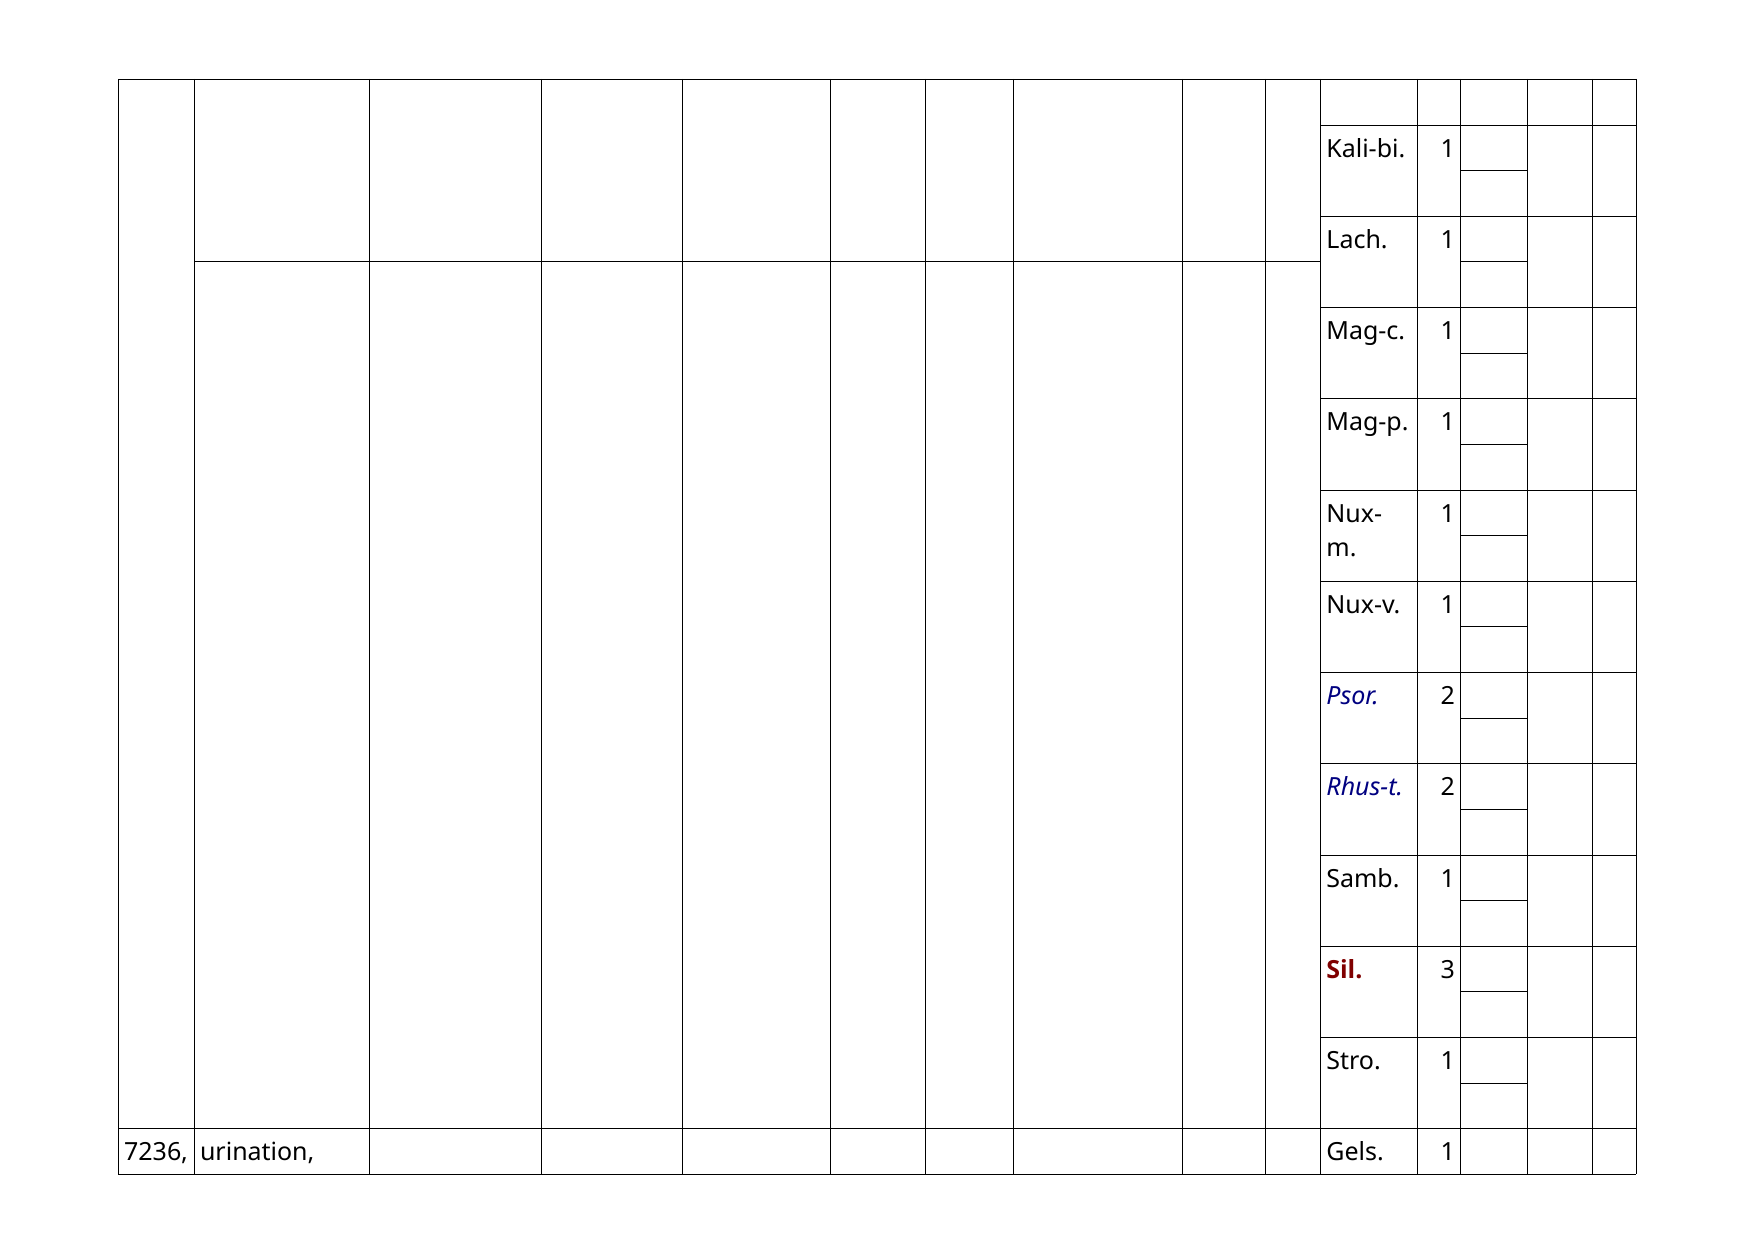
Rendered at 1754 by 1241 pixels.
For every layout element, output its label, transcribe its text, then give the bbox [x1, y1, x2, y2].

table_cell [1418, 80, 1460, 124]
table_cell Psor. [1321, 673, 1417, 763]
table_cell [1593, 1129, 1636, 1174]
table_cell Kali-bi. [1321, 126, 1417, 216]
table_cell [1461, 810, 1527, 854]
table_cell [1528, 80, 1592, 124]
table_cell [1461, 627, 1527, 672]
table_cell Nux-m. [1321, 491, 1417, 581]
table_cell [1461, 217, 1527, 261]
table_cell [831, 1129, 925, 1174]
table_cell [831, 80, 925, 261]
table_cell [1593, 491, 1636, 581]
table_cell 3 [1418, 947, 1460, 1037]
table_cell [1593, 1038, 1636, 1128]
table_cell Samb. [1321, 856, 1417, 946]
table_cell [1593, 947, 1636, 1037]
table_cell [1461, 126, 1527, 170]
table_cell [1528, 947, 1592, 1037]
table_cell 2 [1418, 673, 1460, 763]
table_cell [1461, 445, 1527, 489]
table_cell 1 [1418, 582, 1460, 672]
table_cell [1528, 126, 1592, 216]
table_cell [1593, 673, 1636, 763]
table_cell [1461, 901, 1527, 946]
table_cell Mag-c. [1321, 308, 1417, 398]
table_cell [1461, 399, 1527, 444]
table_cell [1593, 308, 1636, 398]
table_cell [1593, 856, 1636, 946]
table_cell [1461, 673, 1527, 718]
table_cell [1014, 262, 1182, 1128]
table_cell [1593, 399, 1636, 489]
table_cell [1461, 536, 1527, 581]
table_cell [1461, 171, 1527, 216]
table_cell [1183, 262, 1265, 1128]
table_cell 1 [1418, 491, 1460, 581]
table_cell [1461, 1038, 1527, 1083]
table_cell [1461, 764, 1527, 809]
table_cell [1461, 582, 1527, 626]
table_cell [1528, 1038, 1592, 1128]
table_cell Sil. [1321, 947, 1417, 1037]
table_cell [1593, 217, 1636, 307]
table_cell [1461, 354, 1527, 398]
table_cell [1461, 1129, 1527, 1174]
table_cell [1266, 80, 1320, 261]
table_cell [1593, 80, 1636, 124]
table_cell [1528, 582, 1592, 672]
table_cell [1183, 80, 1265, 261]
table_cell [1266, 1129, 1320, 1174]
table_cell [1528, 491, 1592, 581]
table_cell [683, 262, 830, 1128]
table_cell 1 [1418, 1129, 1460, 1174]
table_cell Gels. [1321, 1129, 1417, 1174]
table_cell 1 [1418, 399, 1460, 489]
table_cell [1321, 80, 1417, 124]
table_cell [1461, 719, 1527, 763]
table_cell 1 [1418, 217, 1460, 307]
table_cell Stro. [1321, 1038, 1417, 1128]
table_cell Nux-v. [1321, 582, 1417, 672]
table_cell [1528, 217, 1592, 307]
table_cell [370, 262, 541, 1128]
table_cell Rhus-t. [1321, 764, 1417, 854]
table_cell [370, 80, 541, 261]
table_cell Lach. [1321, 217, 1417, 307]
table_cell [1461, 262, 1527, 307]
table_cell [1461, 947, 1527, 991]
table_cell 2 [1418, 764, 1460, 854]
table_cell 1 [1418, 856, 1460, 946]
table_cell [831, 262, 925, 1128]
table_cell [370, 1129, 541, 1174]
table_cell 7236, [119, 1129, 194, 1174]
table_cell [1593, 764, 1636, 854]
table_cell [542, 80, 682, 261]
table_cell [1528, 1129, 1592, 1174]
table_cell [195, 80, 369, 261]
table_cell urination, [195, 1129, 369, 1174]
table_cell [1593, 126, 1636, 216]
table_cell [1528, 308, 1592, 398]
table_cell [1528, 856, 1592, 946]
table_cell [926, 80, 1013, 261]
table_cell [1528, 673, 1592, 763]
table_cell [683, 1129, 830, 1174]
table_cell [542, 262, 682, 1128]
table_cell [542, 1129, 682, 1174]
table_cell [1461, 491, 1527, 535]
table_cell [1461, 1084, 1527, 1128]
table_cell [119, 80, 194, 1128]
table_cell [1461, 80, 1527, 124]
table_cell [1266, 262, 1320, 1128]
table_cell [1461, 308, 1527, 353]
table_cell [1528, 764, 1592, 854]
table_cell [1014, 80, 1182, 261]
table_cell [1528, 399, 1592, 489]
table_cell [1183, 1129, 1265, 1174]
table_cell 1 [1418, 1038, 1460, 1128]
table_cell [195, 262, 369, 1128]
table_cell 1 [1418, 126, 1460, 216]
table_cell 1 [1418, 308, 1460, 398]
table_cell [1014, 1129, 1182, 1174]
table_cell [926, 1129, 1013, 1174]
table_cell [1461, 992, 1527, 1037]
table_cell [1461, 856, 1527, 900]
table_cell Mag-p. [1321, 399, 1417, 489]
table_cell [683, 80, 830, 261]
table_cell [926, 262, 1013, 1128]
table_cell [1593, 582, 1636, 672]
